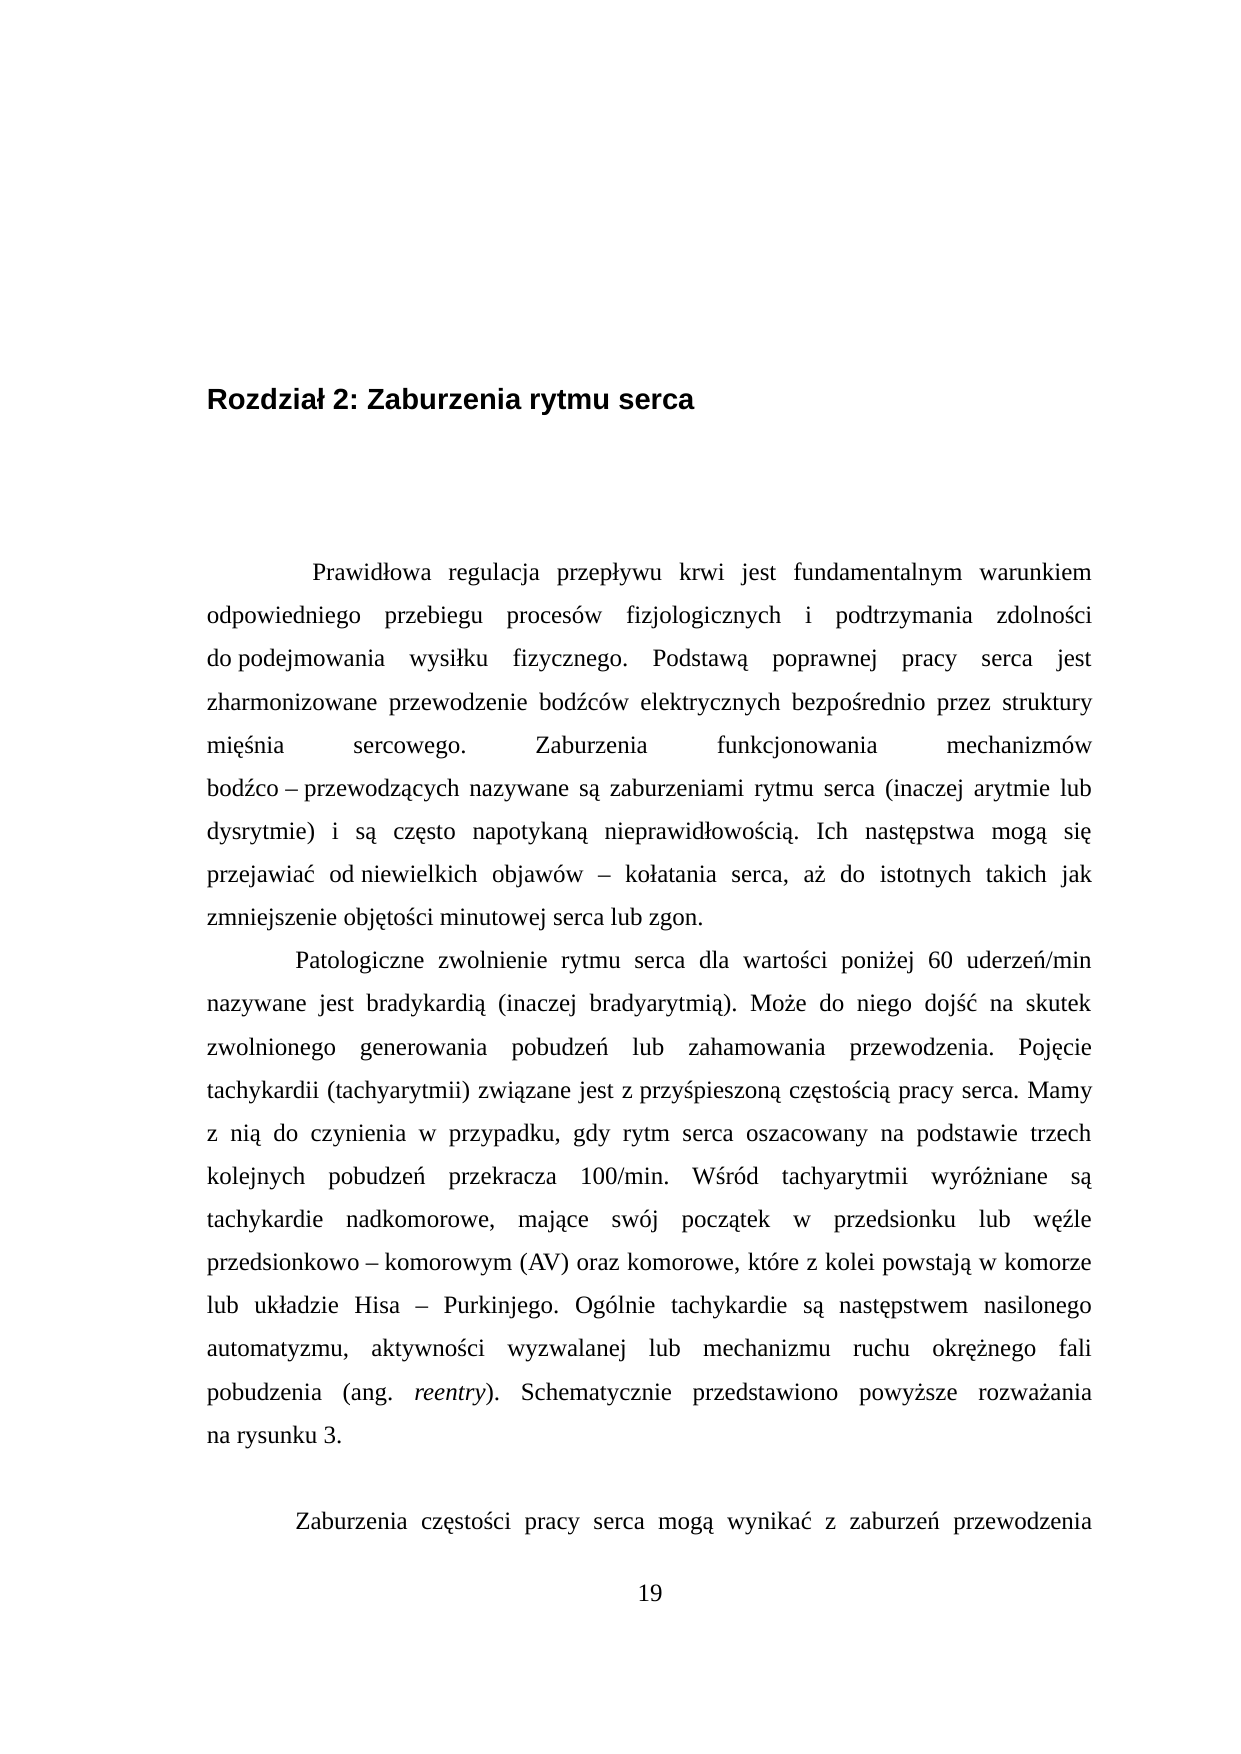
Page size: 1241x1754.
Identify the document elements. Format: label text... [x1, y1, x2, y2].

text Patologiczne zwolnienie rytmu serca dla wartości poniżej 60 uderzeń/min nazywane jest bradykardią (inaczej bradyarytmią). Może do niego dojść na skutek zwolnionego generowania pobudzeń lub zahamowania przewodzenia. Pojęcie tachykardii (tachyarytmii) związane jest z przyśpieszoną częstością pracy serca. Mamy z nią do czynienia w przypadku, gdy rytm serca oszacowany na podstawie trzech kolejnych pobudzeń przekracza 100/min. Wśród tachyarytmii wyróżniane są tachykardie nadkomorowe, mające swój początek w przedsionku lub węźle przedsionkowo – komorowym (AV) oraz komorowe, które z kolei powstają w komorze lub układzie Hisa – Purkinjego. Ogólnie tachykardie są następstwem nasilonego automatyzmu, aktywności wyzwalanej lub mechanizmu ruchu okrężnego fali pobudzenia (ang. reentry). Schematycznie przedstawiono powyższe rozważania na rysunku 3. [207, 945, 1093, 1448]
text Zaburzenia częstości pracy serca mogą wynikać z zaburzeń przewodzenia [207, 1506, 1093, 1535]
text Prawidłowa regulacja przepływu krwi jest fundamentalnym warunkiem odpowiedniego przebiegu procesów fizjologicznych i podtrzymania zdolności do podejmowania wysiłku fizycznego. Podstawą poprawnej pracy serca jest zharmonizowane przewodzenie bodźców elektrycznych bezpośrednio przez struktury mięśnia sercowego. Zaburzenia funkcjonowania mechanizmów bodźco – przewodzących nazywane są zaburzeniami rytmu serca (inaczej arytmie lub dysrytmie) i są często napotykaną nieprawidłowością. Ich następstwa mogą się przejawiać od niewielkich objawów – kołatania serca, aż do istotnych takich jak zmniejszenie objętości minutowej serca lub zgon. [207, 557, 1093, 931]
subtitle Rozdział 2: Zaburzenia rytmu serca [207, 382, 1093, 415]
